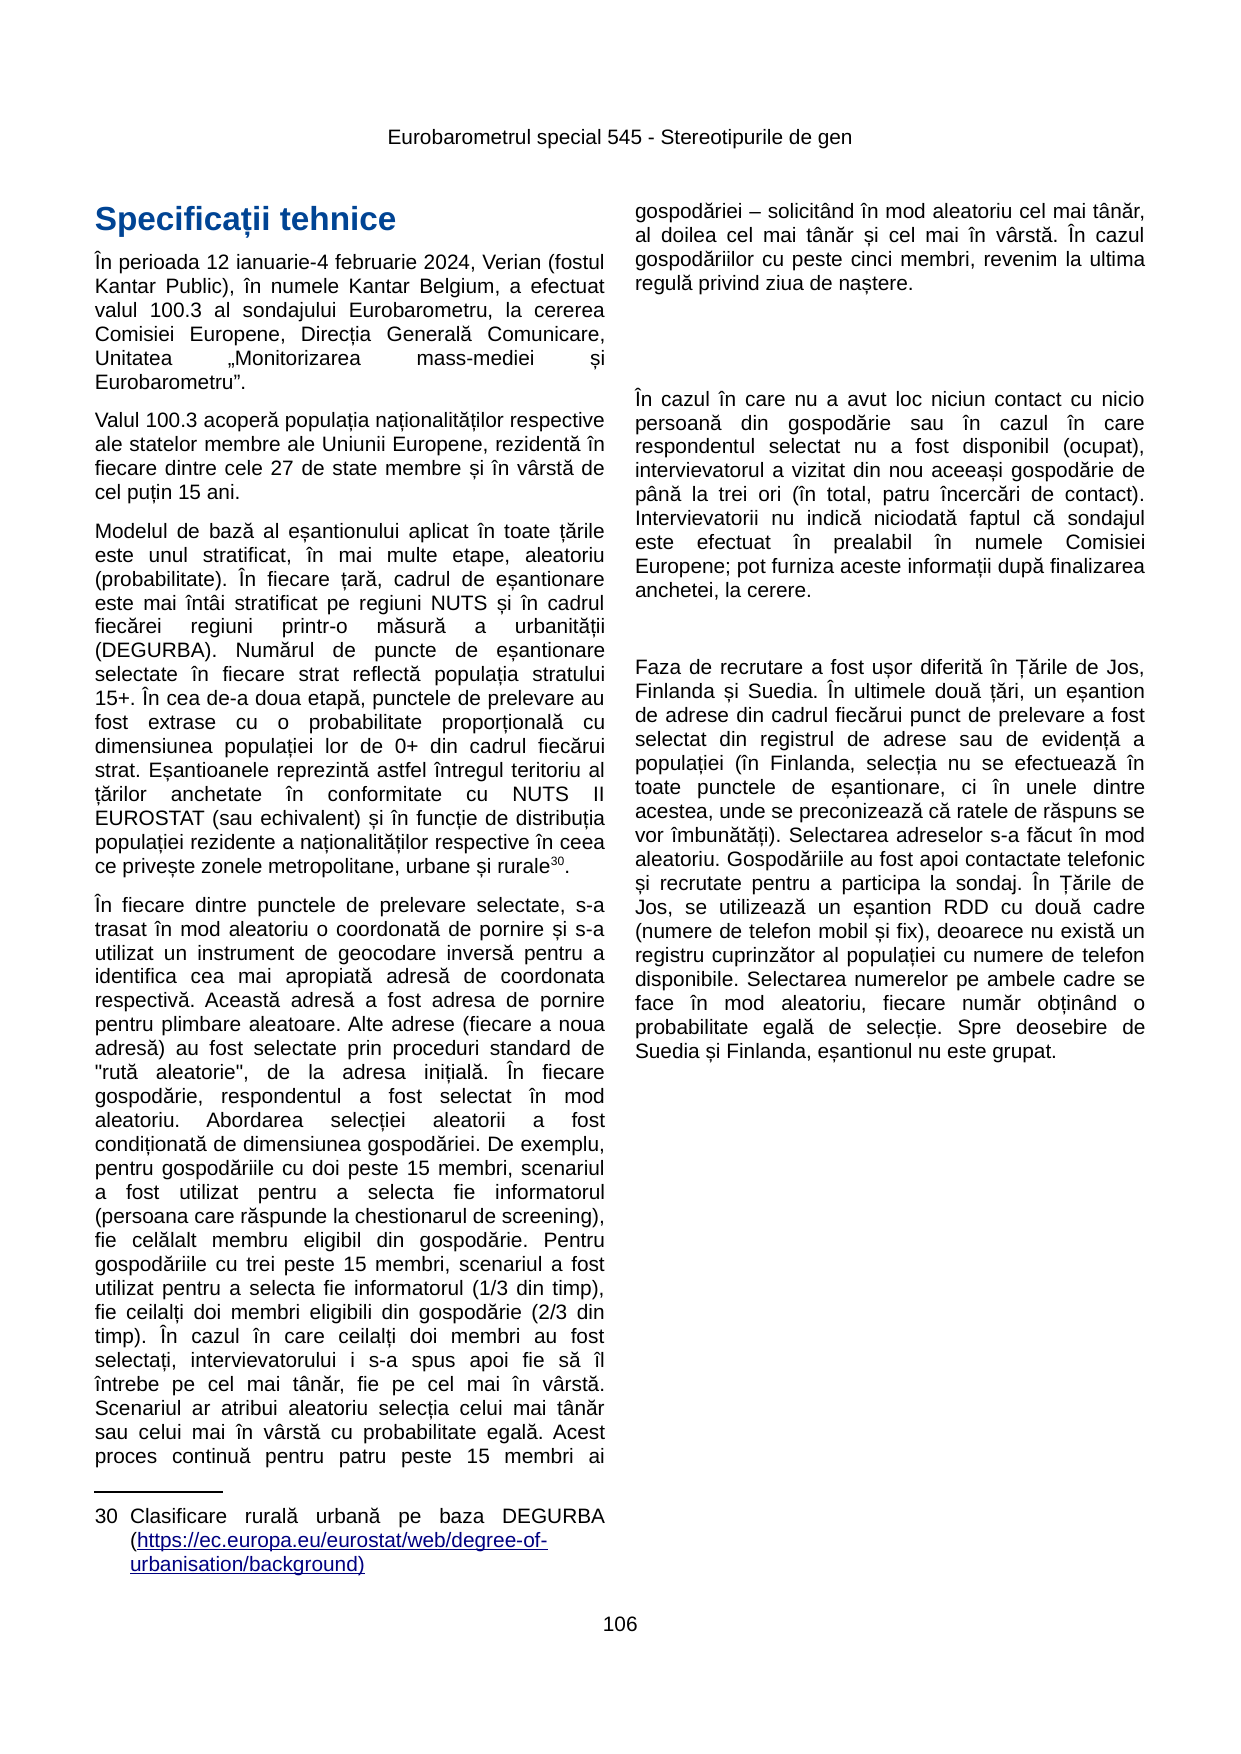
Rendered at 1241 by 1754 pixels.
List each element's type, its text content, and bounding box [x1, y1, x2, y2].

text În cazul în care nu a avut loc niciun contact cu nicio persoană din gospodărie sau în cazul în care respondentul selectat nu a fost disponibil (ocupat), intervievatorul a vizitat din nou aceeași gospodărie de până la trei ori (în total, patru încercări de contact). Intervievatorii nu indică niciodată faptul că sondajul este efectuat în prealabil în numele Comisiei Europene; pot furniza aceste informații după finalizarea anchetei, la cerere. [635, 386, 1146, 602]
text Clasificare rurală urbană pe baza DEGURBA (https://ec.europa.eu/eurostat/web/degree-of-urbanisation/background) [94, 1504, 605, 1576]
text gospodăriei – solicitând în mod aleatoriu cel mai tânăr, al doilea cel mai tânăr și cel mai în vârstă. În cazul gospodăriilor cu peste cinci membri, revenim la ultima regulă privind ziua de naștere. [635, 199, 1146, 295]
text În perioada 12 ianuarie-4 februarie 2024, Verian (fostul Kantar Public), în numele Kantar Belgium, a efectuat valul 100.3 al sondajului Eurobarometru, la cererea Comisiei Europene, Direcția Generală Comunicare, Unitatea „Monitorizarea mass-mediei și Eurobarometru”. [94, 250, 605, 393]
text În fiecare dintre punctele de prelevare selectate, s-a trasat în mod aleatoriu o coordonată de pornire și s-a utilizat un instrument de geocodare inversă pentru a identifica cea mai apropiată adresă de coordonata respectivă. Această adresă a fost adresa de pornire pentru plimbare aleatoare. Alte adrese (fiecare a noua adresă) au fost selectate prin proceduri standard de "rută aleatorie", de la adresa inițială. În fiecare gospodărie, respondentul a fost selectat în mod aleatoriu. Abordarea selecției aleatorii a fost condiționată de dimensiunea gospodăriei. De exemplu, pentru gospodăriile cu doi peste 15 membri, scenariul a fost utilizat pentru a selecta fie informatorul (persoana care răspunde la chestionarul de screening), fie celălalt membru eligibil din gospodărie. Pentru gospodăriile cu trei peste 15 membri, scenariul a fost utilizat pentru a selecta fie informatorul (1/3 din timp), fie ceilalți doi membri eligibili din gospodărie (2/3 din timp). În cazul în care ceilalți doi membri au fost selectați, intervievatorului i s-a spus apoi fie să îl întrebe pe cel mai tânăr, fie pe cel mai în vârstă. Scenariul ar atribui aleatoriu selecția celui mai tânăr sau celui mai în vârstă cu probabilitate egală. Acest proces continuă pentru patru peste 15 membri ai [94, 892, 605, 1467]
text Modelul de bază al eșantionului aplicat în toate țările este unul stratificat, în mai multe etape, aleatoriu (probabilitate). În fiecare țară, cadrul de eșantionare este mai întâi stratificat pe regiuni NUTS și în cadrul fiecărei regiuni printr-o măsură a urbanității (DEGURBA). Numărul de puncte de eșantionare selectate în fiecare strat reflectă populația stratului 15+. În cea de-a doua etapă, punctele de prelevare au fost extrase cu o probabilitate proporțională cu dimensiunea populației lor de 0+ din cadrul fiecărui strat. Eșantioanele reprezintă astfel întregul teritoriu al țărilor anchetate în conformitate cu NUTS II EUROSTAT (sau echivalent) și în funcție de distribuția populației rezidente a naționalităților respective în ceea ce privește zonele metropolitane, urbane și rurale. [94, 518, 605, 878]
subtitle Specificații tehnice [94, 199, 605, 237]
text Valul 100.3 acoperă populația naționalităților respective ale statelor membre ale Uniunii Europene, rezidentă în fiecare dintre cele 27 de state membre și în vârstă de cel puțin 15 ani. [94, 408, 605, 504]
text Faza de recrutare a fost ușor diferită în Țările de Jos, Finlanda și Suedia. În ultimele două țări, un eșantion de adrese din cadrul fiecărui punct de prelevare a fost selectat din registrul de adrese sau de evidență a populației (în Finlanda, selecția nu se efectuează în toate punctele de eșantionare, ci în unele dintre acestea, unde se preconizează că ratele de răspuns se vor îmbunătăți). Selectarea adreselor s-a făcut în mod aleatoriu. Gospodăriile au fost apoi contactate telefonic și recrutate pentru a participa la sondaj. În Țările de Jos, se utilizează un eșantion RDD cu două cadre (numere de telefon mobil și fix), deoarece nu există un registru cuprinzător al populației cu numere de telefon disponibile. Selectarea numerelor pe ambele cadre se face în mod aleatoriu, fiecare număr obținând o probabilitate egală de selecție. Spre deosebire de Suedia și Finlanda, eșantionul nu este grupat. [635, 655, 1146, 1062]
